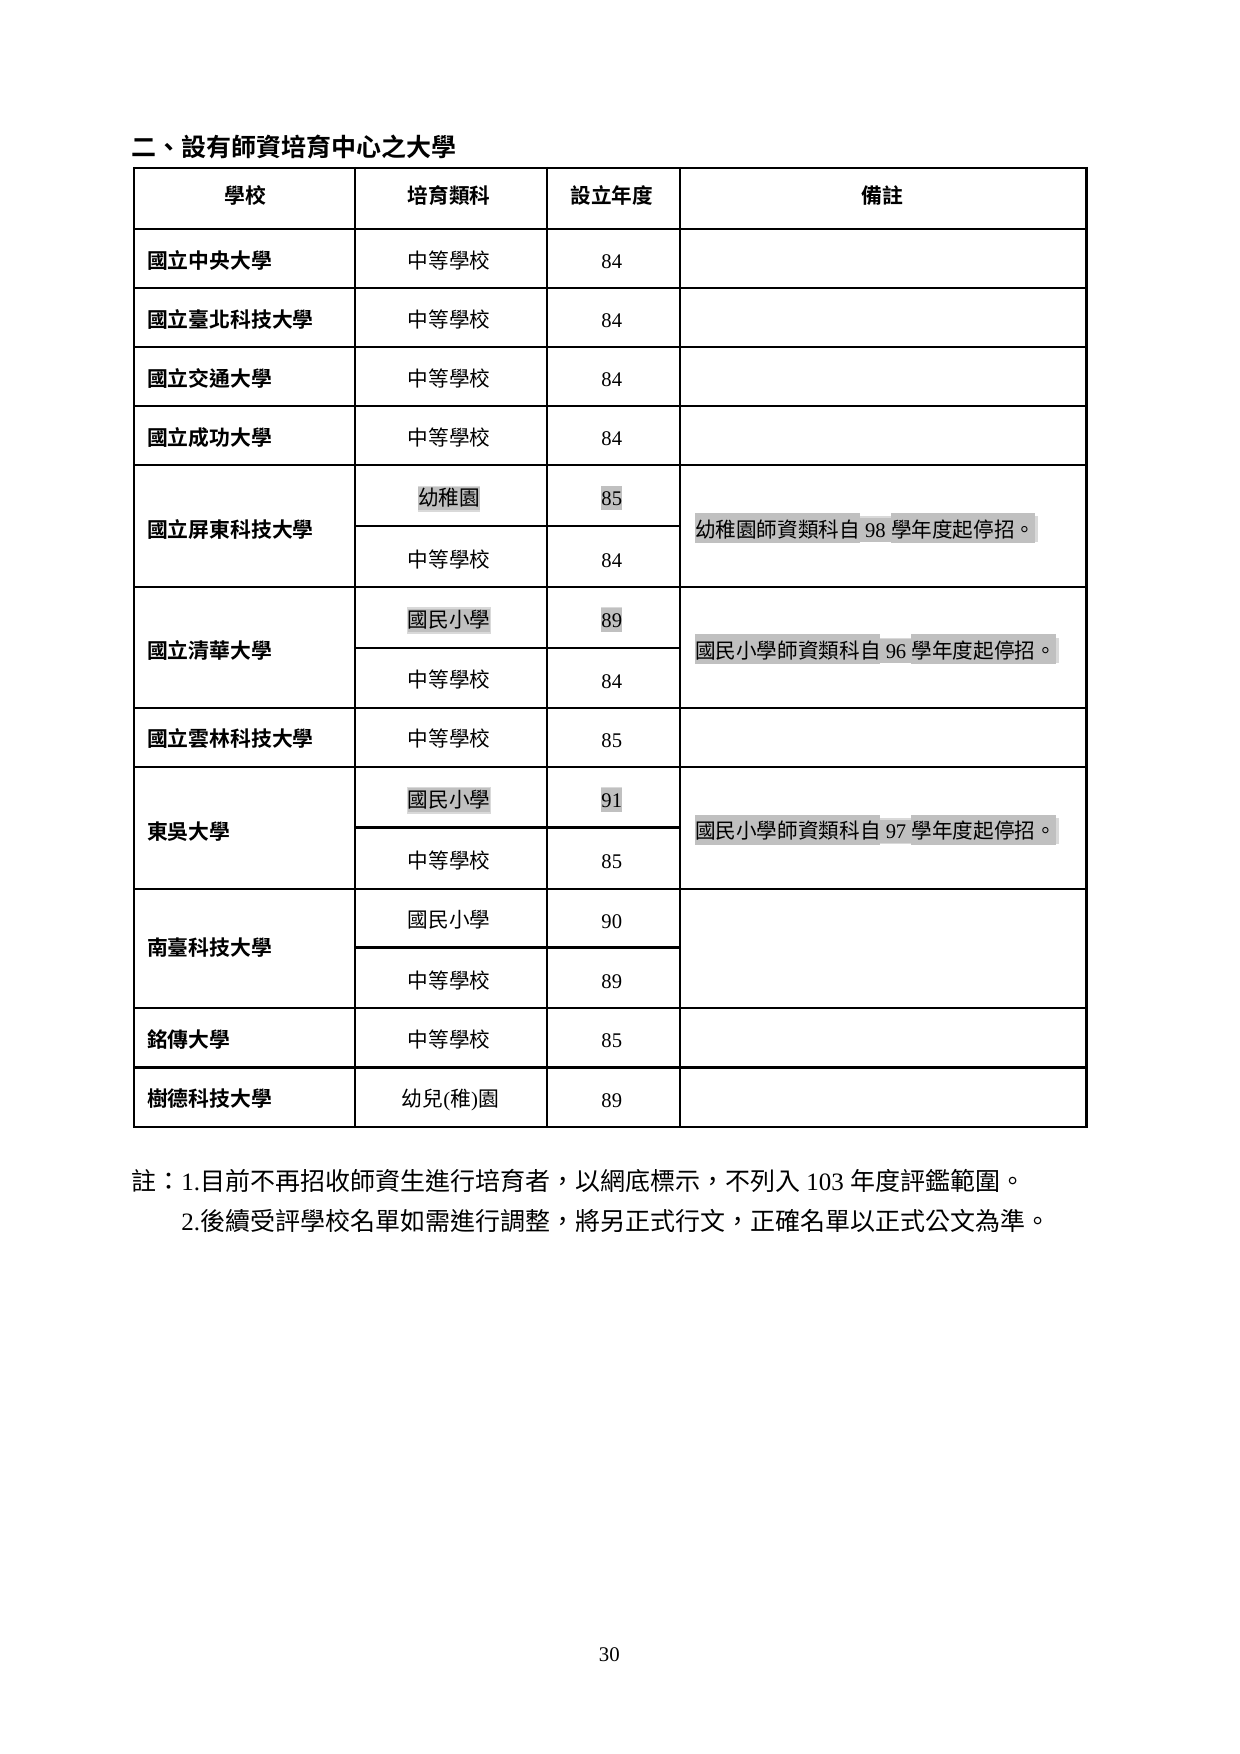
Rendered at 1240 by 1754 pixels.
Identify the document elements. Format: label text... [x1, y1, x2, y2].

table_cell [407, 588, 418, 607]
table_cell 國立成功大學 [135, 407, 354, 450]
table_cell 84 [548, 348, 679, 391]
table_cell [356, 949, 407, 961]
table_cell 幼兒(稚)園 [356, 1069, 546, 1112]
table_cell [1039, 1053, 1059, 1066]
table_cell [622, 818, 679, 826]
table_cell 中等學校 [407, 1009, 546, 1052]
table_cell 中等學校 [407, 949, 546, 993]
table_cell [601, 516, 622, 525]
table_cell [407, 391, 418, 405]
table_cell [480, 332, 491, 346]
table_cell [418, 391, 480, 405]
table_cell 84 [548, 649, 679, 693]
table_cell [1039, 230, 1059, 273]
table_cell [548, 450, 601, 464]
table_cell [491, 209, 546, 228]
table_cell [356, 391, 407, 405]
table_cell [1059, 543, 1085, 572]
table_cell [135, 1112, 354, 1126]
table_cell [356, 812, 407, 817]
table_cell [418, 512, 480, 516]
table_cell [480, 638, 491, 647]
table_cell [681, 812, 695, 817]
table_cell [548, 693, 679, 707]
table_cell [491, 391, 546, 405]
table_cell [695, 348, 1038, 391]
table_cell [695, 230, 1038, 273]
table_cell [135, 1053, 354, 1066]
table_cell [1039, 543, 1059, 572]
table_cell [548, 818, 601, 826]
table_cell [356, 961, 407, 993]
table_cell 國立臺北科技大學 [135, 289, 354, 332]
table_cell [681, 450, 695, 464]
table_cell [695, 787, 1038, 812]
table_cell [1059, 993, 1085, 1007]
table_cell 85 [548, 1009, 679, 1052]
table_cell 國立雲林科技大學 [135, 709, 354, 752]
table_cell [548, 510, 601, 516]
table_cell [491, 486, 546, 510]
table_cell [1039, 874, 1059, 887]
table_cell [681, 407, 695, 450]
table_cell [135, 787, 354, 812]
table_cell [1039, 209, 1059, 228]
table_cell [1059, 632, 1085, 647]
text 2.後續受評學校名單如需進行調整，將另正式行文，正確名單以正式公文為準。 [181, 1206, 1089, 1236]
table_cell [695, 693, 1038, 707]
table_cell [681, 663, 695, 693]
table_cell [601, 273, 622, 287]
table_cell [491, 768, 546, 787]
table_cell [480, 588, 491, 607]
table_cell [135, 812, 354, 817]
table_cell [695, 1009, 1038, 1052]
table_cell [407, 818, 418, 826]
table_cell [601, 588, 622, 607]
table_cell [681, 961, 695, 993]
table_cell [135, 332, 354, 346]
table_cell [1039, 961, 1059, 993]
table_cell [1039, 946, 1059, 961]
table_cell [601, 510, 622, 516]
table_cell [1059, 1112, 1085, 1126]
table_cell [1039, 890, 1059, 933]
table_cell [480, 510, 491, 516]
table_cell [695, 273, 1038, 287]
table_cell 84 [548, 289, 679, 332]
table_cell [1059, 752, 1085, 766]
table_cell [356, 993, 407, 1007]
table_cell [548, 572, 601, 586]
table_cell [480, 486, 491, 510]
table_cell [601, 391, 622, 405]
table_cell [491, 632, 546, 637]
table_cell [681, 933, 695, 946]
table_cell [418, 516, 480, 525]
table_cell [418, 933, 480, 946]
table_cell [135, 588, 354, 607]
table_cell [1039, 752, 1059, 766]
table_cell [681, 332, 695, 346]
table_cell 國民小學師資類科自 96 學年度起停招。 [695, 638, 1059, 663]
table_cell [601, 209, 622, 228]
table_cell [1039, 510, 1059, 525]
table_cell [601, 1112, 622, 1126]
table_cell [356, 1009, 407, 1052]
table_cell [491, 510, 546, 516]
table_cell [622, 510, 679, 516]
table_cell [1059, 209, 1085, 228]
table_cell [491, 607, 546, 632]
table_cell [695, 466, 1038, 486]
table_cell [695, 407, 1038, 450]
table_cell [622, 588, 679, 632]
table_cell [695, 663, 1038, 693]
table_cell [681, 709, 695, 752]
table_cell [491, 933, 546, 946]
table_header 學校 [135, 169, 354, 208]
table_cell 84 [548, 407, 679, 450]
table_cell [695, 543, 1038, 572]
table_cell [601, 812, 622, 817]
table_cell [681, 632, 695, 637]
table_cell [681, 588, 695, 607]
table_cell [418, 768, 480, 787]
table_cell [622, 450, 679, 464]
table_cell [695, 450, 1038, 464]
table_cell [491, 588, 546, 607]
table_cell [1039, 787, 1059, 812]
table_cell [548, 768, 601, 812]
table_cell [681, 543, 695, 572]
table_cell [491, 466, 546, 486]
table_cell [135, 890, 354, 933]
table_cell [601, 768, 622, 787]
table_cell 89 [548, 949, 679, 993]
table_cell [135, 663, 354, 693]
table_cell [1039, 993, 1059, 1007]
table_cell [356, 693, 407, 707]
table_cell [418, 332, 480, 346]
table_cell [491, 332, 546, 346]
table_cell [681, 1053, 695, 1066]
table_cell 國民小學 [407, 890, 546, 933]
table_cell 樹德科技大學 [135, 1069, 354, 1112]
table_cell [491, 1112, 546, 1126]
table_cell 91 [601, 787, 622, 812]
table_cell [491, 818, 546, 826]
table_cell 國立清華大學 [135, 638, 354, 663]
table_cell [681, 844, 695, 873]
table_cell 84 [548, 527, 679, 572]
table_header [681, 169, 695, 208]
table_cell [1059, 826, 1085, 844]
table_cell [480, 466, 491, 486]
table_cell [1039, 1069, 1059, 1112]
table_cell [1059, 768, 1085, 787]
table_cell [681, 1069, 695, 1112]
table_cell [681, 289, 695, 332]
table_cell [1039, 486, 1059, 510]
table_cell 幼稚園 [418, 486, 480, 510]
table_cell [681, 993, 695, 1007]
table_cell [418, 818, 480, 826]
table_cell [135, 844, 354, 873]
table_cell [622, 273, 679, 287]
table_cell [1059, 647, 1085, 663]
table_cell [622, 1112, 679, 1126]
table_cell [681, 525, 695, 542]
table_cell [601, 466, 622, 486]
table_cell [681, 818, 695, 826]
table_cell [681, 273, 695, 287]
table_cell [356, 332, 407, 346]
table_cell 89 [548, 1069, 679, 1112]
table_cell [356, 632, 407, 637]
table_cell [548, 874, 679, 887]
table_cell 東吳大學 [135, 818, 354, 844]
table_cell [356, 607, 407, 632]
table_cell [135, 450, 354, 464]
table_cell [681, 510, 695, 516]
table_cell [356, 890, 407, 933]
table_cell [407, 993, 546, 1007]
table_cell [135, 543, 354, 572]
table_cell [356, 209, 407, 228]
table_cell [407, 516, 418, 525]
table_cell 國民小學 [407, 607, 491, 632]
table_cell [1039, 525, 1059, 542]
table_cell [1059, 407, 1085, 450]
table_cell [695, 607, 1038, 632]
table_cell [695, 332, 1038, 346]
table_cell [695, 510, 1038, 516]
table_cell [135, 993, 354, 1007]
table_cell [681, 1112, 695, 1126]
table_cell [407, 768, 418, 787]
table_cell [1059, 332, 1085, 346]
table_cell [622, 752, 679, 766]
table_cell [480, 1112, 491, 1126]
table_cell [407, 450, 418, 464]
table_cell [480, 768, 491, 787]
table_cell [135, 693, 354, 707]
table_cell [1039, 572, 1059, 586]
table_cell [356, 844, 407, 873]
table_cell [1059, 709, 1085, 752]
table_cell [356, 450, 407, 464]
table_cell [622, 332, 679, 346]
table_cell [695, 752, 1038, 766]
table_cell [356, 543, 407, 572]
table_cell [548, 332, 601, 346]
table_cell [135, 752, 354, 766]
table_cell [695, 1112, 1038, 1126]
table_cell [695, 768, 1038, 787]
table_cell [695, 933, 1038, 946]
table_cell [622, 812, 679, 817]
table_cell [480, 391, 491, 405]
table_cell [601, 818, 622, 826]
table_cell [356, 289, 407, 332]
table_cell [681, 890, 695, 933]
table_cell [356, 874, 407, 887]
text 二、設有師資培育中心之大學 [131, 132, 1089, 162]
table_cell [356, 516, 407, 525]
table_cell [681, 209, 695, 228]
table_cell [491, 638, 546, 647]
table_cell [407, 273, 418, 287]
table_cell [480, 273, 491, 287]
table_cell [548, 391, 601, 405]
table_header 培育類科 [407, 169, 546, 208]
table_cell [601, 638, 622, 647]
table_cell [135, 607, 354, 632]
table_cell 中等學校 [407, 230, 546, 273]
table_cell [622, 466, 679, 510]
table_cell [695, 486, 1038, 510]
table_cell [681, 572, 695, 586]
table_cell [1059, 1069, 1085, 1112]
table_cell [1059, 486, 1085, 510]
table_cell [356, 1112, 407, 1126]
table_cell [418, 466, 480, 486]
table_cell [681, 391, 695, 405]
table_cell [135, 961, 354, 993]
table_cell [491, 273, 546, 287]
table_cell [1059, 933, 1085, 946]
table_cell [135, 466, 354, 486]
table_cell [356, 818, 407, 826]
table_cell [135, 768, 354, 787]
table_cell [601, 332, 622, 346]
table_cell 中等學校 [407, 407, 546, 450]
table_cell [356, 752, 407, 766]
table_cell [695, 844, 1038, 873]
table_cell [356, 649, 407, 663]
table_cell [135, 632, 354, 637]
table_cell 國民小學 [407, 787, 491, 812]
table_cell [407, 752, 546, 766]
table_cell [622, 516, 679, 525]
table_cell [601, 933, 622, 946]
table_cell [491, 450, 546, 464]
table_cell [548, 632, 601, 637]
table_cell [1059, 961, 1085, 993]
table_cell [356, 273, 407, 287]
table_cell [548, 752, 601, 766]
table_cell [356, 768, 407, 787]
table_cell [1059, 663, 1085, 693]
table_cell [1059, 874, 1085, 887]
table_cell [1039, 844, 1059, 873]
table_cell [407, 638, 418, 647]
table_cell [681, 693, 695, 707]
table_cell 南臺科技大學 [135, 933, 354, 961]
table_cell [1039, 391, 1059, 405]
table_cell [622, 768, 679, 812]
table_cell [681, 787, 695, 812]
table_cell 中等學校 [407, 649, 546, 693]
table_cell [1039, 1112, 1059, 1126]
table_cell [1059, 607, 1085, 632]
table_cell [695, 890, 1038, 933]
table_cell [548, 209, 601, 228]
table_cell [480, 933, 491, 946]
table_cell [681, 348, 695, 391]
table_cell [418, 273, 480, 287]
table_cell [1059, 787, 1085, 812]
table_cell [681, 752, 695, 766]
table_cell [356, 510, 407, 516]
table_cell [681, 607, 695, 632]
table_cell [1039, 289, 1059, 332]
table_cell 國民小學師資類科自 97 學年度起停招。 [695, 818, 1059, 844]
table_cell [695, 289, 1038, 332]
table_cell [135, 486, 354, 510]
table_cell [407, 466, 418, 486]
table_cell [681, 638, 695, 647]
table_cell [548, 588, 601, 632]
table_cell [407, 1112, 418, 1126]
table_cell [548, 638, 601, 647]
table_cell [356, 572, 407, 586]
table_cell [1039, 693, 1059, 707]
table_cell [491, 516, 546, 525]
table_cell [695, 572, 1038, 586]
table_cell [1059, 890, 1085, 933]
table_cell [356, 466, 407, 486]
table_cell [135, 273, 354, 287]
table_cell [1059, 572, 1085, 586]
table_cell [407, 693, 546, 707]
table_cell [622, 638, 679, 647]
table_cell [356, 933, 407, 946]
table_cell 中等學校 [407, 709, 546, 752]
table_cell [548, 1053, 679, 1066]
table_cell 幼稚園師資類科自 98 學年度起停招。 [695, 516, 1038, 542]
table_cell [480, 516, 491, 525]
table_cell 85 [601, 486, 622, 510]
table_cell [695, 946, 1038, 961]
table_cell [407, 332, 418, 346]
table_cell [548, 933, 601, 946]
table_cell [601, 752, 622, 766]
table_cell 銘傳大學 [135, 1009, 354, 1052]
table_cell 中等學校 [407, 527, 546, 572]
table_cell 84 [548, 230, 679, 273]
table_cell [548, 812, 601, 817]
table_cell [135, 209, 354, 228]
table_cell [356, 486, 407, 510]
table_cell [695, 961, 1038, 993]
table_cell [1059, 391, 1085, 405]
table_cell 國立中央大學 [135, 230, 354, 273]
table_cell [1039, 607, 1059, 632]
table_cell [1039, 588, 1059, 607]
table_cell [1059, 1009, 1085, 1052]
table_cell [407, 510, 418, 516]
text 註：1.目前不再招收師資生進行培育者，以網底標示，不列入 103 年度評鑑範圍。 [131, 1166, 1089, 1197]
table_cell [1039, 450, 1059, 464]
table_cell [480, 818, 491, 826]
table_cell [1039, 348, 1059, 391]
table_cell [1059, 1053, 1085, 1066]
table_cell [695, 993, 1038, 1007]
table_cell [480, 209, 491, 228]
table_cell [548, 466, 601, 510]
table_cell [622, 632, 679, 637]
table_cell [418, 1112, 480, 1126]
table_cell [695, 391, 1038, 405]
table_cell [1039, 1009, 1059, 1052]
table_cell [407, 874, 546, 887]
table_cell [1039, 933, 1059, 946]
table_cell [356, 230, 407, 273]
table_cell [1039, 768, 1059, 787]
table_cell 中等學校 [407, 348, 546, 391]
table_cell [1059, 273, 1085, 287]
table_cell [418, 450, 491, 464]
table_cell [407, 209, 418, 228]
table_cell [356, 638, 407, 647]
table_cell [356, 348, 407, 391]
table_cell [1059, 812, 1085, 826]
table_cell [356, 829, 407, 844]
table_cell [356, 527, 407, 542]
table_cell [622, 572, 679, 586]
table_cell [1059, 693, 1085, 707]
table_cell [695, 1053, 1038, 1066]
table_cell [601, 572, 622, 586]
table_cell [681, 466, 695, 510]
table_header 備註 [695, 169, 1085, 208]
table_cell [1059, 525, 1085, 542]
table_cell [1039, 466, 1059, 486]
table_cell 85 [548, 709, 679, 752]
table_cell [407, 486, 418, 510]
table_header 設立年度 [548, 169, 679, 208]
table_cell [356, 709, 407, 752]
table_cell [1059, 588, 1085, 607]
table_cell [1039, 709, 1059, 752]
table_cell 中等學校 [407, 289, 546, 332]
table_cell [1039, 273, 1059, 287]
table_cell [695, 1069, 1038, 1112]
table_cell [418, 209, 480, 228]
table_cell [356, 407, 407, 450]
table_cell [1059, 466, 1085, 486]
table_cell [622, 933, 679, 946]
table_cell [548, 516, 601, 525]
table_cell [681, 874, 695, 887]
table_cell [548, 273, 601, 287]
table_cell [681, 516, 695, 525]
table_cell 國立交通大學 [135, 348, 354, 391]
table_cell [1059, 510, 1085, 525]
table_cell [601, 450, 622, 464]
table_cell 90 [548, 890, 679, 933]
table_cell [491, 812, 546, 817]
table_cell [135, 874, 354, 887]
table_cell [1059, 946, 1085, 961]
table_cell [356, 787, 407, 812]
table_cell [601, 632, 622, 637]
table_cell [418, 588, 480, 607]
table_cell [407, 933, 418, 946]
table_cell [356, 663, 407, 693]
text 30 [131, 1642, 1087, 1666]
table_cell [356, 588, 407, 607]
table_cell [681, 1009, 695, 1052]
table_cell [1039, 332, 1059, 346]
table_cell [407, 572, 546, 586]
table_cell [135, 391, 354, 405]
table_cell [1039, 663, 1059, 693]
table_cell [135, 510, 354, 516]
table_cell [491, 787, 546, 812]
table_cell [548, 993, 679, 1007]
table_cell [695, 588, 1038, 607]
table_cell [681, 768, 695, 787]
table_cell [622, 209, 679, 228]
table_cell 85 [548, 829, 679, 873]
table_cell [135, 572, 354, 586]
table_cell [695, 709, 1038, 752]
table_header [356, 169, 407, 208]
table_cell [681, 230, 695, 273]
table_cell [681, 826, 695, 844]
table_cell [695, 874, 1038, 887]
table_cell [681, 946, 695, 961]
table_cell [681, 647, 695, 663]
table_cell [1059, 844, 1085, 873]
table_cell [695, 812, 1059, 817]
table_cell [356, 1053, 546, 1066]
table_cell 國立屏東科技大學 [135, 516, 354, 542]
table_cell 89 [601, 607, 622, 632]
table_cell [1059, 230, 1085, 273]
table_cell [695, 209, 1038, 228]
table_cell [695, 632, 1059, 637]
table_cell [418, 638, 480, 647]
table_cell [1059, 348, 1085, 391]
table_cell [1059, 289, 1085, 332]
table_cell [622, 391, 679, 405]
table_cell [1059, 450, 1085, 464]
table_cell [548, 1112, 601, 1126]
table_cell [1039, 407, 1059, 450]
table_cell 中等學校 [407, 829, 546, 873]
